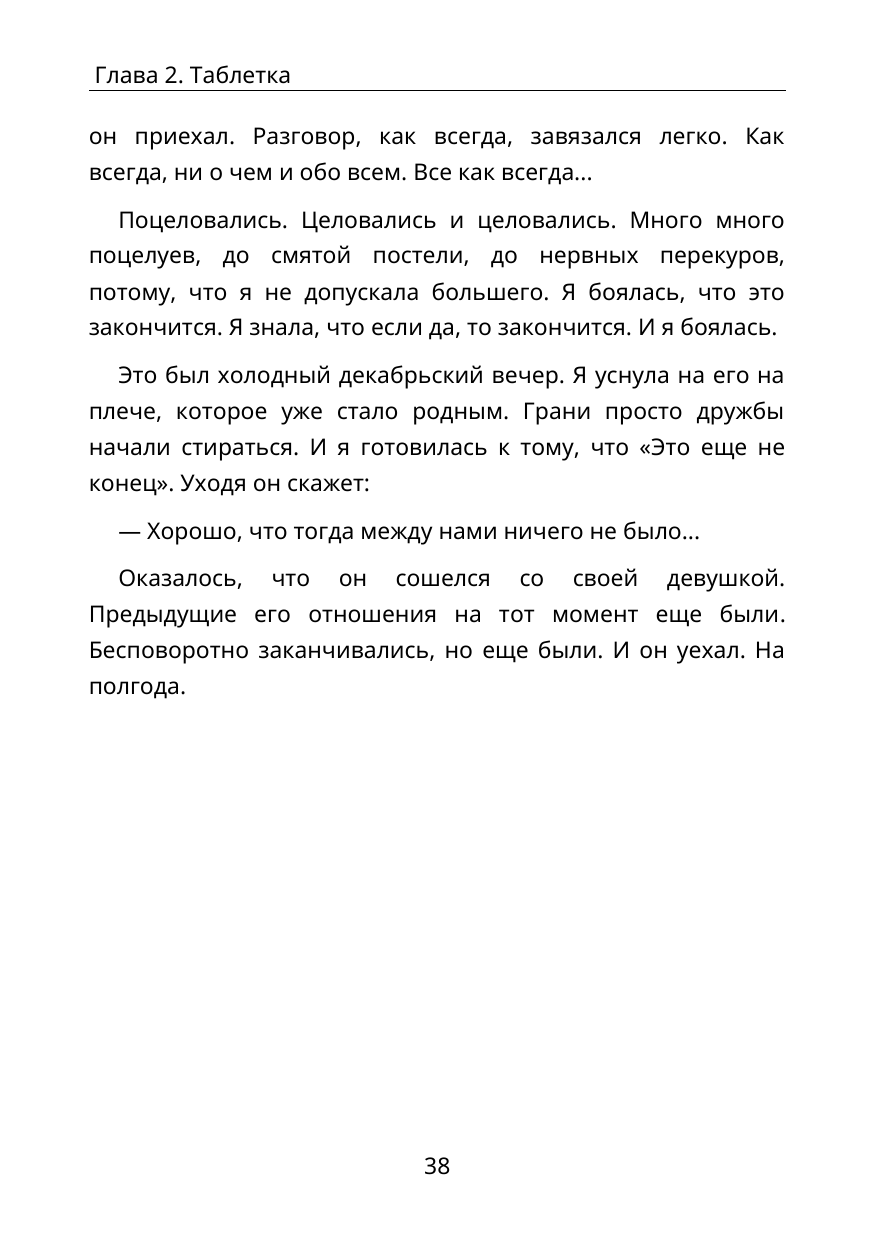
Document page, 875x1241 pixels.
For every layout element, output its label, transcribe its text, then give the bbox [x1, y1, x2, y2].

text — Хорошо, что тогда между нами ничего не было... [88, 514, 786, 546]
text Оказалось, что он сошелся со своей девушкой. Предыдущие его отношения на тот момент еще были. Бесповоротно заканчивались, но еще были. И он уехал. На полгода. [88, 562, 786, 701]
text он приехал. Разговор, как всегда, завязался легко. Как всегда, ни о чем и обо всем. Все как всегда... [88, 120, 786, 187]
text Это был холодный декабрьский вечер. Я уснула на его на плече, которое уже стало родным. Грани просто дружбы начали стираться. И я готовилась к тому, что «Это еще не конец». Уходя он скажет: [88, 359, 786, 498]
text Поцеловались. Целовались и целовались. Много много поцелуев, до смятой постели, до нервных перекуров, потому, что я не допускала большего. Я боялась, что это закончится. Я знала, что если да, то закончится. И я боялась. [88, 203, 786, 343]
